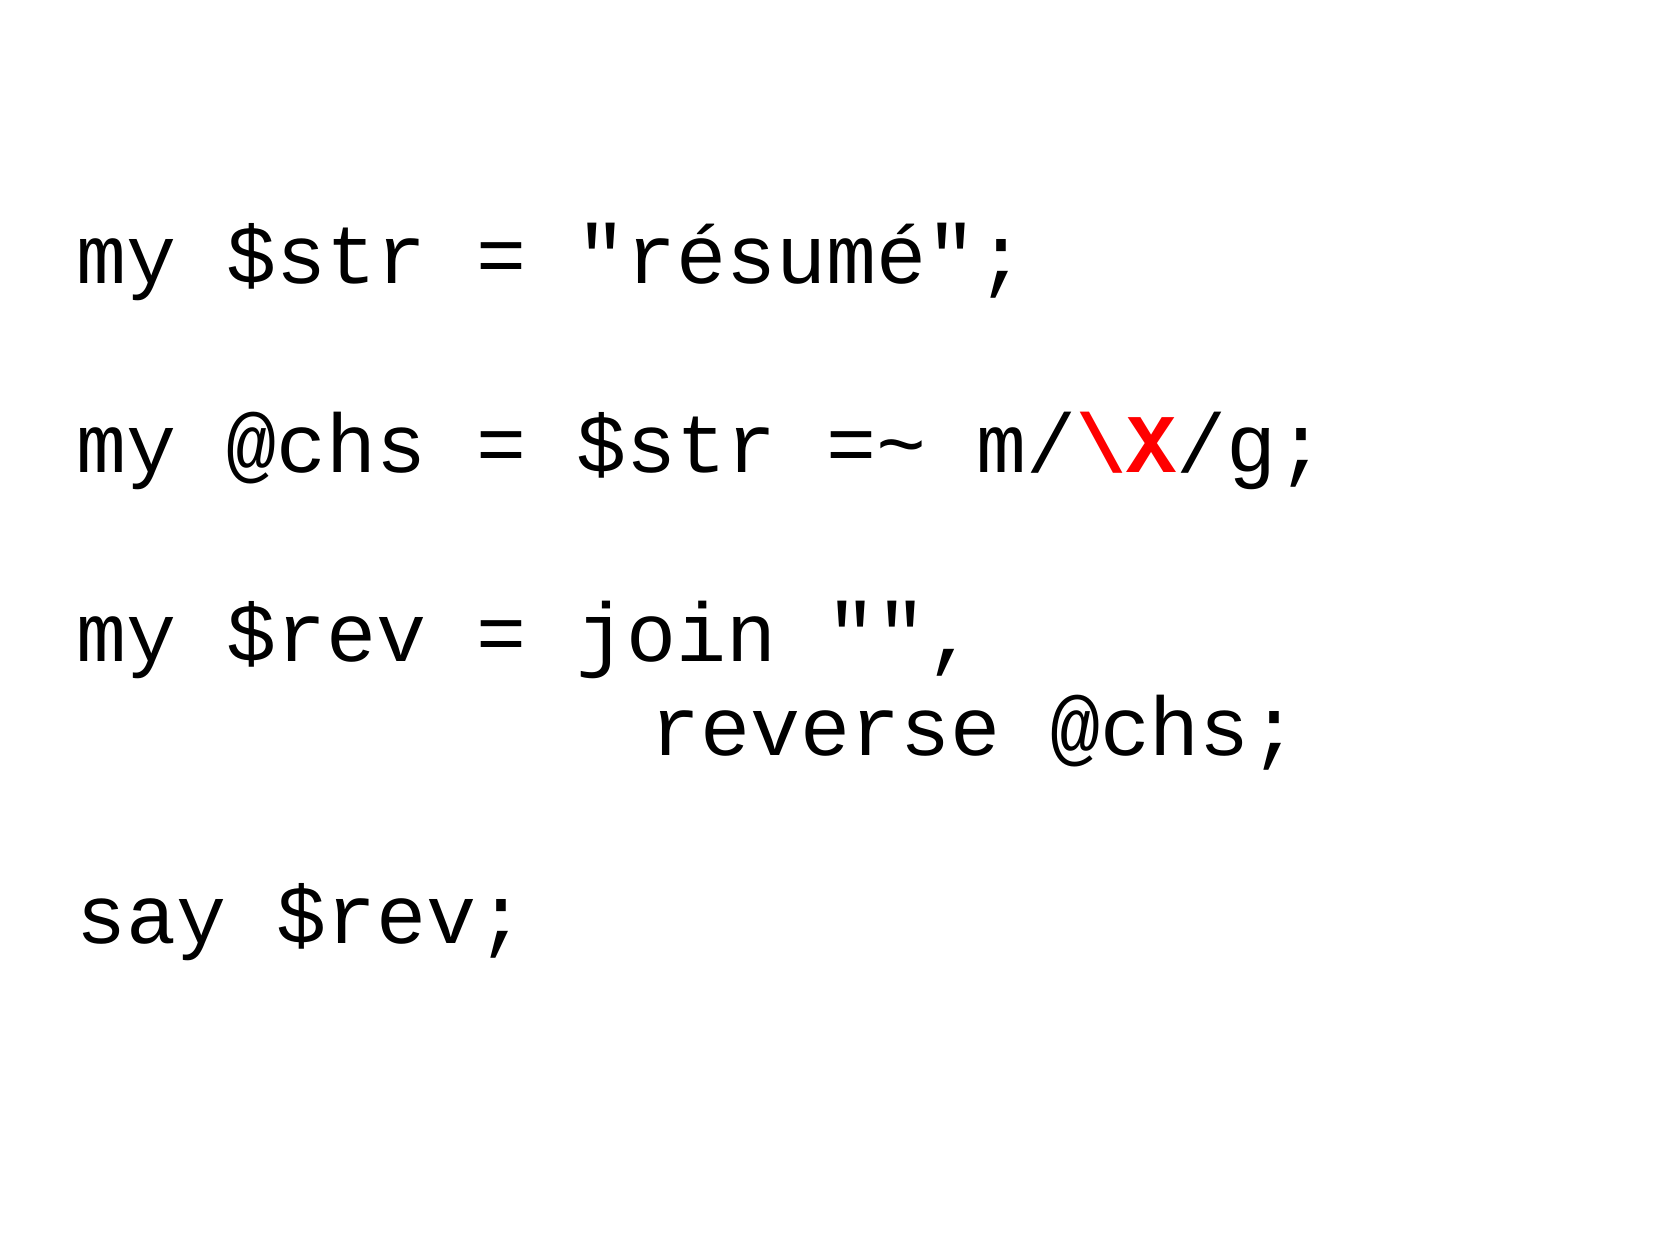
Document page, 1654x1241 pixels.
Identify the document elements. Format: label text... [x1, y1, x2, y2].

title my $str = "résumé"; my @chs = $str =~ m/\X/g; my $rev = join "", reverse @chs; say $rev; [76, 62, 1565, 1121]
